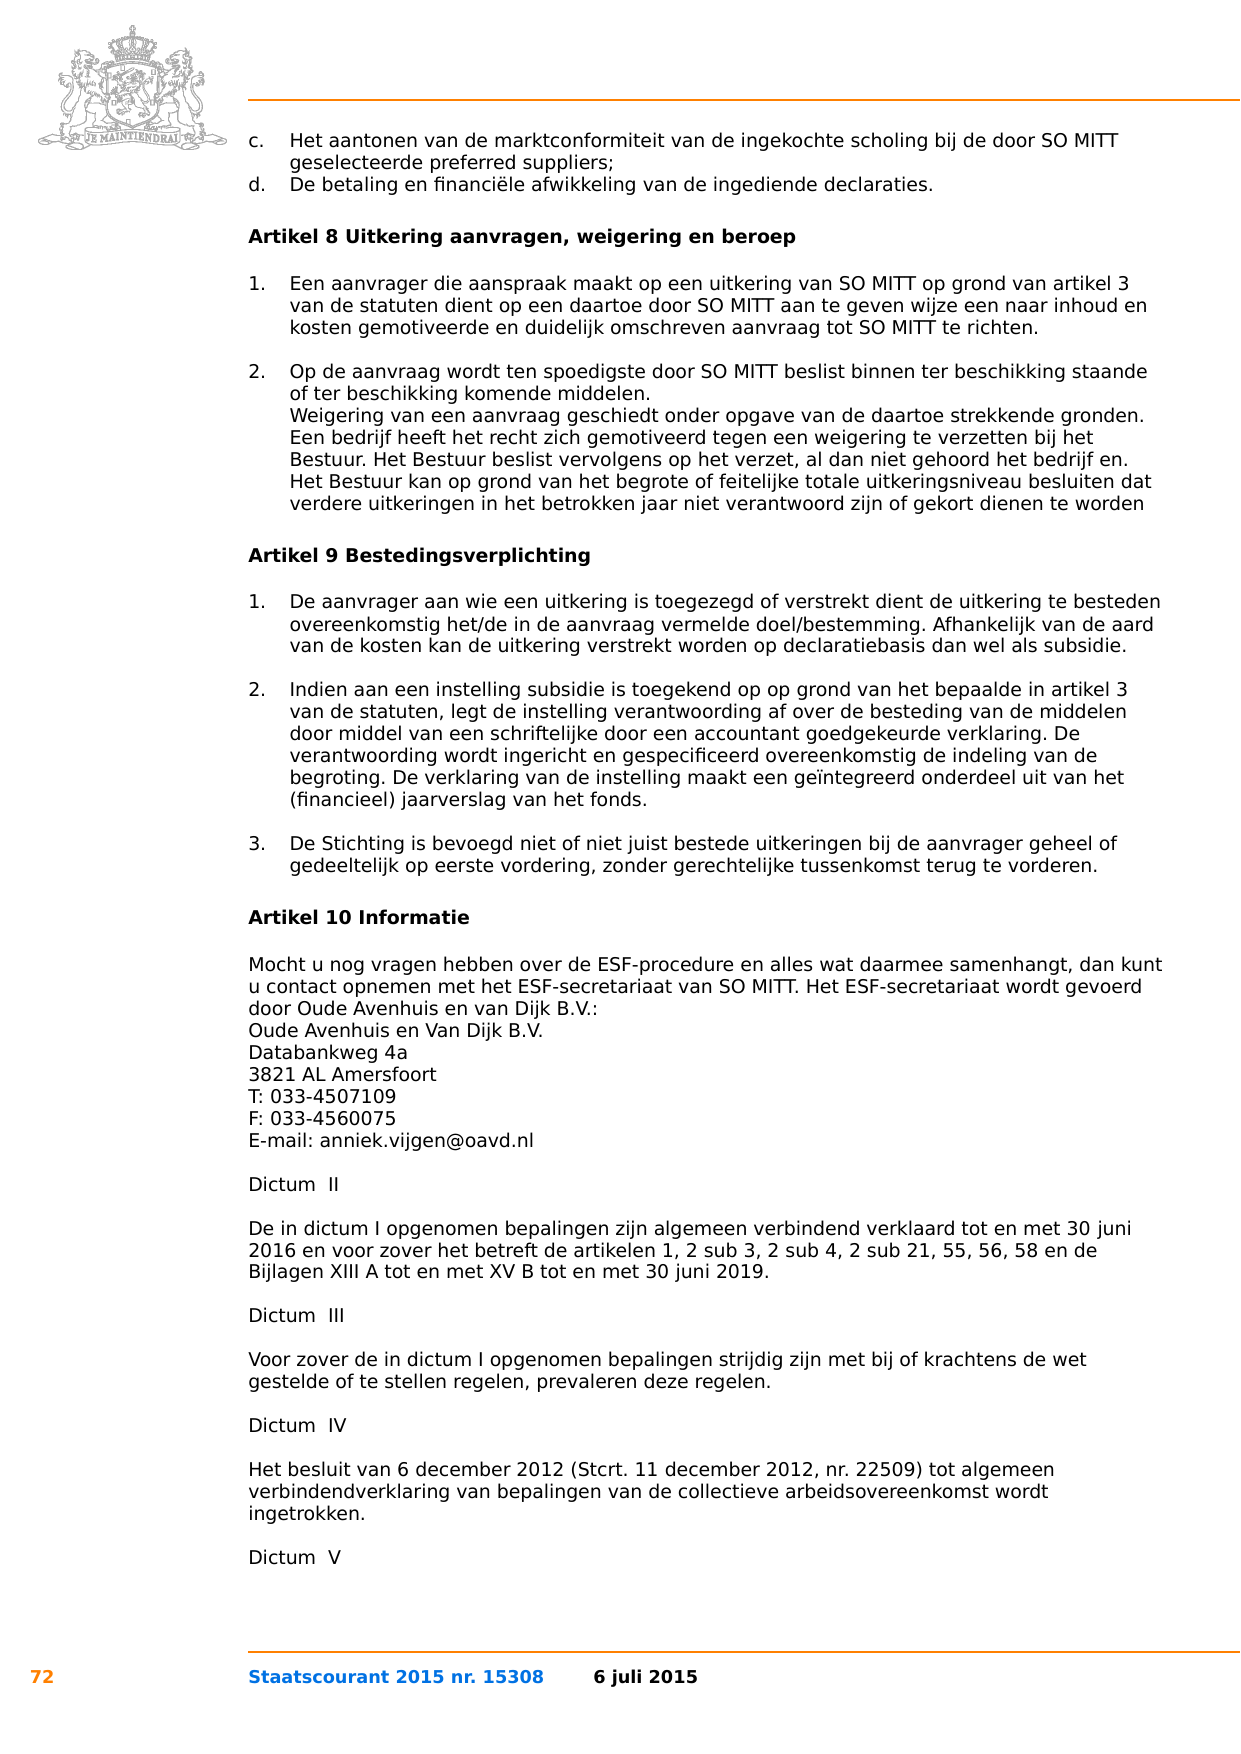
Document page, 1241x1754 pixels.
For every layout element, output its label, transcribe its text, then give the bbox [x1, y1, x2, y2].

text 3. De Stichting is bevoegd niet of niet juist bestede uitkeringen bij de aanvrager geheel of gedeeltelijk op eerste vordering, zonder gerechtelijke tussenkomst terug te vorderen. [248, 833, 1163, 877]
text Mocht u nog vragen hebben over de ESF-procedure en alles wat daarmee samenhangt, dan kunt u contact opnemen met het ESF-secretariaat van SO MITT. Het ESF-secretariaat wordt gevoerd door Oude Avenhuis en van Dijk B.V.: [248, 954, 1163, 1020]
text 1. De aanvrager aan wie een uitkering is toegezegd of verstrekt dient de uitkering te besteden overeenkomstig het/de in de aanvraag vermelde doel/bestemming. Afhankelijk van de aard van de kosten kan de uitkering verstrekt worden op declaratiebasis dan wel als subsidie. [248, 591, 1163, 657]
text 2. Indien aan een instelling subsidie is toegekend op op grond van het bepaalde in artikel 3 van de statuten, legt de instelling verantwoording af over de besteding van de middelen door middel van een schriftelijke door een accountant goedgekeurde verklaring. De verantwoording wordt ingericht en gespecificeerd overeenkomstig de indeling van de begroting. De verklaring van de instelling maakt een geïntegreerd onderdeel uit van het (financieel) jaarverslag van het fonds. [248, 679, 1163, 811]
text Dictum II [248, 1174, 1163, 1196]
text F: 033-4560075 [248, 1108, 1163, 1130]
text Weigering van een aanvraag geschiedt onder opgave van de daartoe strekkende gronden. Een bedrijf heeft het recht zich gemotiveerd tegen een weigering te verzetten bij het Bestuur. Het Bestuur beslist vervolgens op het verzet, al dan niet gehoord het bedrijf en. [289, 404, 1163, 471]
text c. Het aantonen van de marktconformiteit van de ingekochte scholing bij de door SO MITT geselecteerde preferred suppliers; [248, 130, 1163, 174]
text Oude Avenhuis en Van Dijk B.V. [248, 1020, 1163, 1042]
text 3821 AL Amersfoort [248, 1064, 1163, 1086]
text Dictum V [248, 1547, 1163, 1569]
subtitle Artikel 8 Uitkering aanvragen, weigering en beroep [248, 226, 1163, 248]
picture [38, 25, 227, 150]
text Dictum III [248, 1305, 1163, 1327]
text Dictum IV [248, 1415, 1163, 1437]
text Het Bestuur kan op grond van het begrote of feitelijke totale uitkeringsniveau besluiten dat verdere uitkeringen in het betrokken jaar niet verantwoord zijn of gekort dienen te worden [289, 471, 1163, 514]
text d. De betaling en financiële afwikkeling van de ingediende declaraties. [248, 174, 1163, 196]
text Voor zover de in dictum I opgenomen bepalingen strijdig zijn met bij of krachtens de wet gestelde of te stellen regelen, prevaleren deze regelen. [248, 1349, 1163, 1393]
text De in dictum I opgenomen bepalingen zijn algemeen verbindend verklaard tot en met 30 juni 2016 en voor zover het betreft de artikelen 1, 2 sub 3, 2 sub 4, 2 sub 21, 55, 56, 58 en de Bijlagen XIII A tot en met XV B tot en met 30 juni 2019. [248, 1217, 1163, 1283]
text 1. Een aanvrager die aanspraak maakt op een uitkering van SO MITT op grond van artikel 3 van de statuten dient op een daartoe door SO MITT aan te geven wijze een naar inhoud en kosten gemotiveerde en duidelijk omschreven aanvraag tot SO MITT te richten. [248, 273, 1163, 339]
text Databankweg 4a [248, 1042, 1163, 1064]
text 2. Op de aanvraag wordt ten spoedigste door SO MITT beslist binnen ter beschikking staande of ter beschikking komende middelen. [248, 361, 1163, 404]
subtitle Artikel 10 Informatie [248, 907, 1163, 929]
text T: 033-4507109 [248, 1086, 1163, 1108]
text E-mail: anniek.vijgen@oavd.nl [248, 1130, 1163, 1152]
subtitle Artikel 9 Bestedingsverplichting [248, 544, 1163, 566]
text Het besluit van 6 december 2012 (Stcrt. 11 december 2012, nr. 22509) tot algemeen verbindendverklaring van bepalingen van de collectieve arbeidsovereenkomst wordt ingetrokken. [248, 1459, 1163, 1525]
